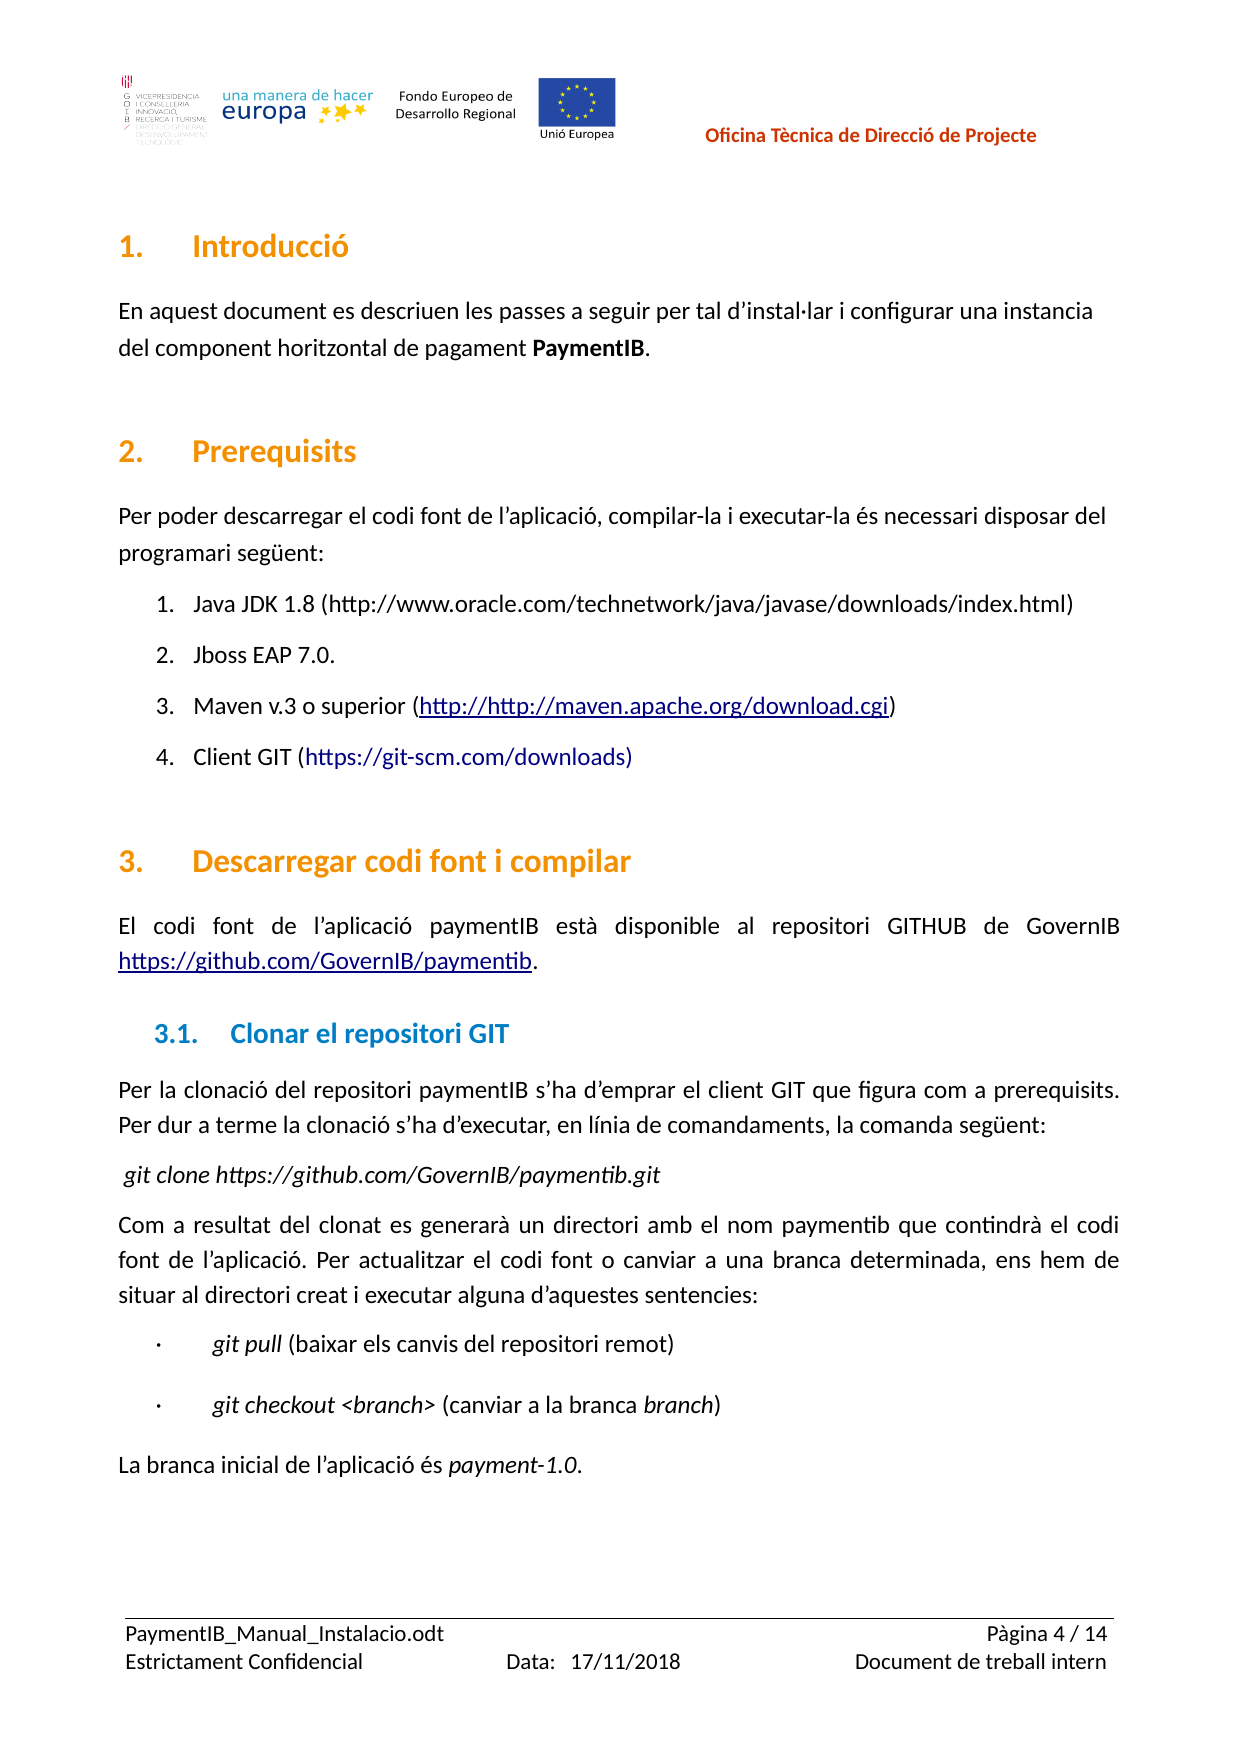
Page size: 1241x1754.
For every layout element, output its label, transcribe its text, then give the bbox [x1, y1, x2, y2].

list Jboss EAP 7.0. [156, 639, 1122, 670]
picture [118, 73, 213, 147]
text Com a resultat del clonat es generarà un directori amb el nom paymentib que contindrà el codi font de l’aplicació. Per actualitzar el codi font o canviar a una branca determinada, ens hem de situar al directori creat i executar alguna d’aquestes sentencies: [118, 1209, 1122, 1309]
text git clone https://github.com/GovernIB/paymentib.git [118, 1159, 1122, 1190]
picture [219, 73, 621, 147]
subtitle Introducció [118, 225, 1122, 266]
text El codi font de l’aplicació paymentIB està disponible al repositori GITHUB de GovernIB https://github.com/GovernIB/paymentib. [118, 910, 1122, 976]
subtitle Clonar el repositori GIT [153, 1015, 1122, 1051]
text La branca inicial de l’aplicació és payment-1.0. [118, 1449, 1122, 1479]
text Per poder descarregar el codi font de l’aplicació, compilar-la i executar-la és necessari disposar del programari següent: [118, 500, 1122, 567]
subtitle Descarregar codi font i compilar [118, 840, 1122, 881]
list Maven v.3 o superior (http://http://maven.apache.org/download.cgi) [156, 690, 1122, 721]
text Per la clonació del repositori paymentIB s’ha d’emprar el client GIT que figura com a prerequisits. Per dur a terme la clonació s’ha d’executar, en línia de comandaments, la comanda següent: [118, 1075, 1122, 1140]
subtitle Prerequisits [118, 430, 1122, 471]
text En aquest document es descriuen les passes a seguir per tal d’instal·lar i configurar una instancia del component horitzontal de pagament PaymentIB. [118, 295, 1122, 362]
text · git checkout <branch> (canviar a la branca branch) [155, 1389, 1122, 1419]
text · git pull (baixar els canvis del repositori remot) [155, 1328, 1122, 1359]
list Client GIT (https://git-scm.com/downloads) [156, 742, 1122, 772]
list Java JDK 1.8 (http://www.oracle.com/technetwork/java/javase/downloads/index.html) [156, 588, 1122, 619]
